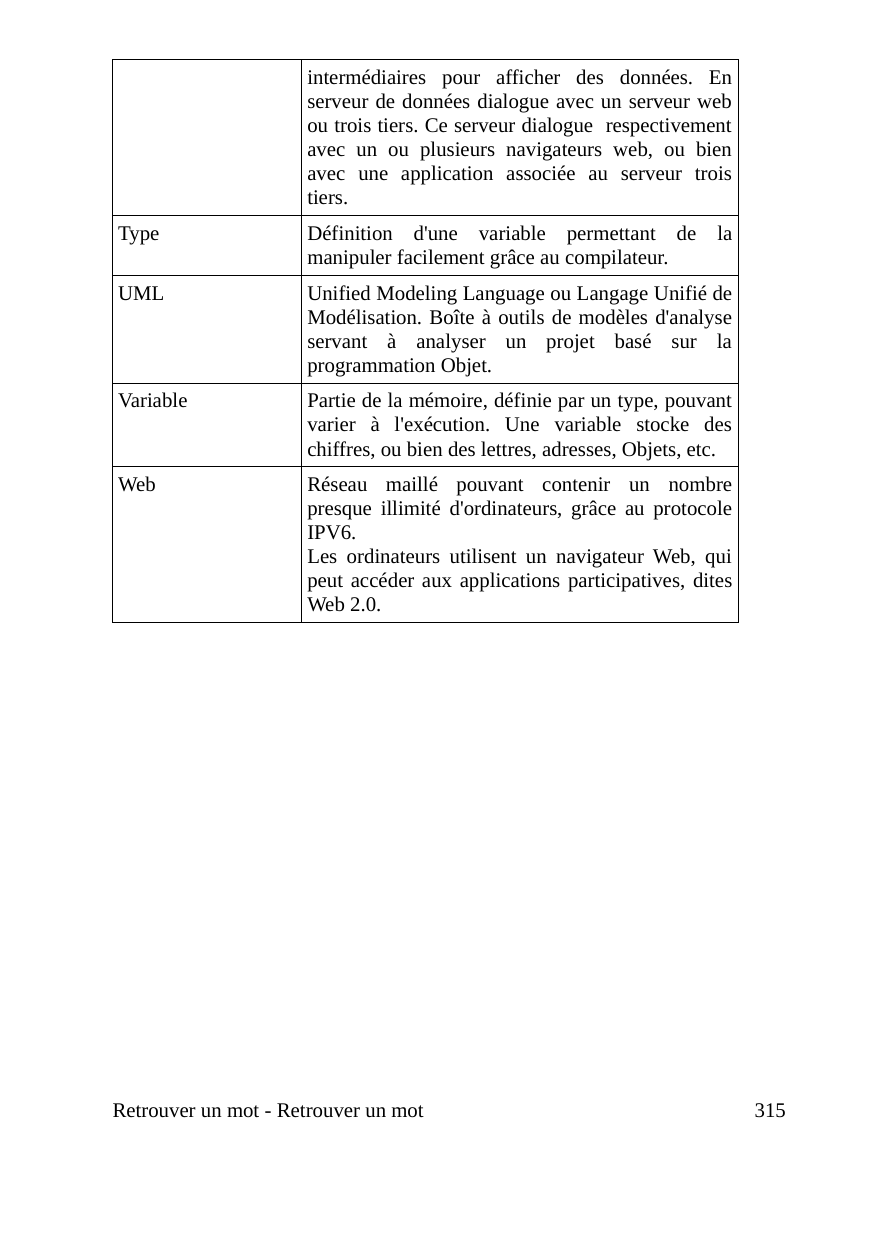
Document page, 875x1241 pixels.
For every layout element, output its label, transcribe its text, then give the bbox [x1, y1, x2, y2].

table_cell intermédiaires pour afficher des données. En serveur de données dialogue avec un serveur web ou trois tiers. Ce serveur dialogue respectivement avec un ou plusieurs navigateurs web, ou bien avec une application associée au serveur trois tiers. [302, 60, 738, 215]
table_cell Unified Modeling Language ou Langage Unifié de Modélisation. Boîte à outils de modèles d'analyse servant à analyser un projet basé sur la programmation Objet. [302, 276, 738, 382]
table_cell Type [113, 216, 301, 275]
table_cell Définition d'une variable permettant de la manipuler facilement grâce au compilateur. [302, 216, 738, 275]
table_cell [113, 60, 301, 215]
table_cell Partie de la mémoire, définie par un type, pouvant varier à l'exécution. Une variable stocke des chiffres, ou bien des lettres, adresses, Objets, etc. [302, 384, 738, 466]
table_cell Réseau maillé pouvant contenir un nombre presque illimité d'ordinateurs, grâce au protocole IPV6. Les ordinateurs utilisent un navigateur Web, qui peut accéder aux applications participatives, dites Web 2.0. [302, 467, 738, 622]
table_cell Variable [113, 384, 301, 466]
table_cell UML [113, 276, 301, 382]
table_cell Web [113, 467, 301, 622]
